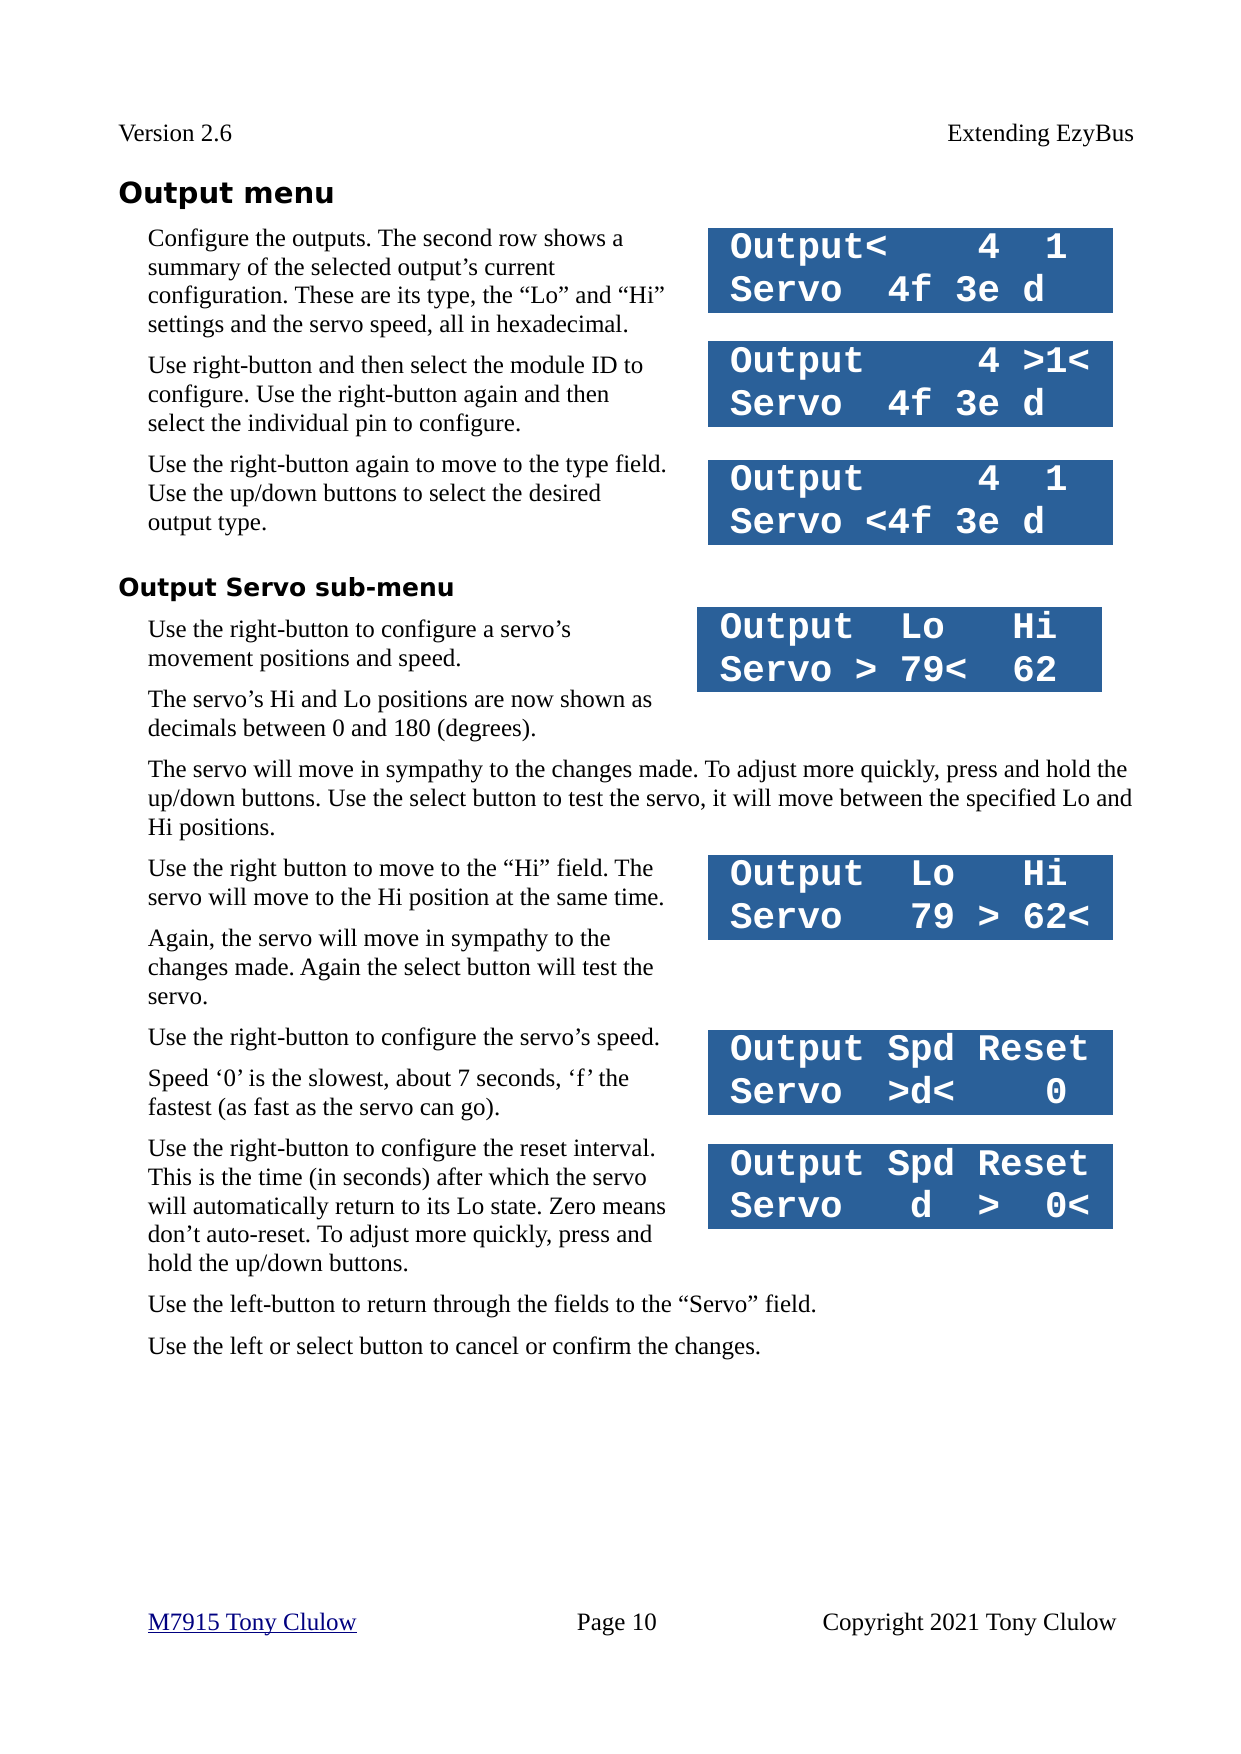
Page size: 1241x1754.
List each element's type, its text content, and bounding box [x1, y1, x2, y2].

text Use right-button and then select the module ID to configure. Use the right-button again and then select the individual pin to configure. [148, 350, 1134, 437]
text The servo’s Hi and Lo positions are now shown as decimals between 0 and 180 (degrees). [148, 684, 1134, 742]
text Use the right-button to configure the servo’s speed. [148, 1022, 1134, 1051]
text Use the left or select button to cancel or confirm the changes. [148, 1331, 1134, 1359]
text Use the right-button again to move to the type field. Use the up/down buttons to select the desired output type. [148, 449, 1134, 535]
subtitle Output Servo sub-menu [118, 573, 1134, 602]
text Speed ‘0’ is the slowest, about 7 seconds, ‘f’ the fastest (as fast as the servo can go). [148, 1063, 1134, 1121]
text The servo will move in sympathy to the changes made. To adjust more quickly, press and hold the up/down buttons. Use the select button to test the servo, it will move between the specified Lo and Hi positions. [148, 754, 1134, 841]
text Use the right-button to configure a servo’s movement positions and speed. [148, 614, 1134, 672]
text Use the right button to move to the “Hi” field. The servo will move to the Hi position at the same time. [148, 853, 1134, 911]
text Use the right-button to configure the reset interval. This is the time (in seconds) after which the servo will automatically return to its Lo state. Zero means don’t auto-reset. To adjust more quickly, press and hold the up/down buttons. [148, 1133, 1134, 1277]
text Again, the servo will move in sympathy to the changes made. Again the select button will test the servo. [148, 923, 1134, 1009]
text Configure the outputs. The second row shows a summary of the selected output’s current configuration. These are its type, the “Lo” and “Hi” settings and the servo speed, all in hexadecimal. [148, 223, 1134, 338]
subtitle Output menu [118, 176, 1134, 210]
text Use the left-button to return through the fields to the “Servo” field. [148, 1289, 1134, 1318]
